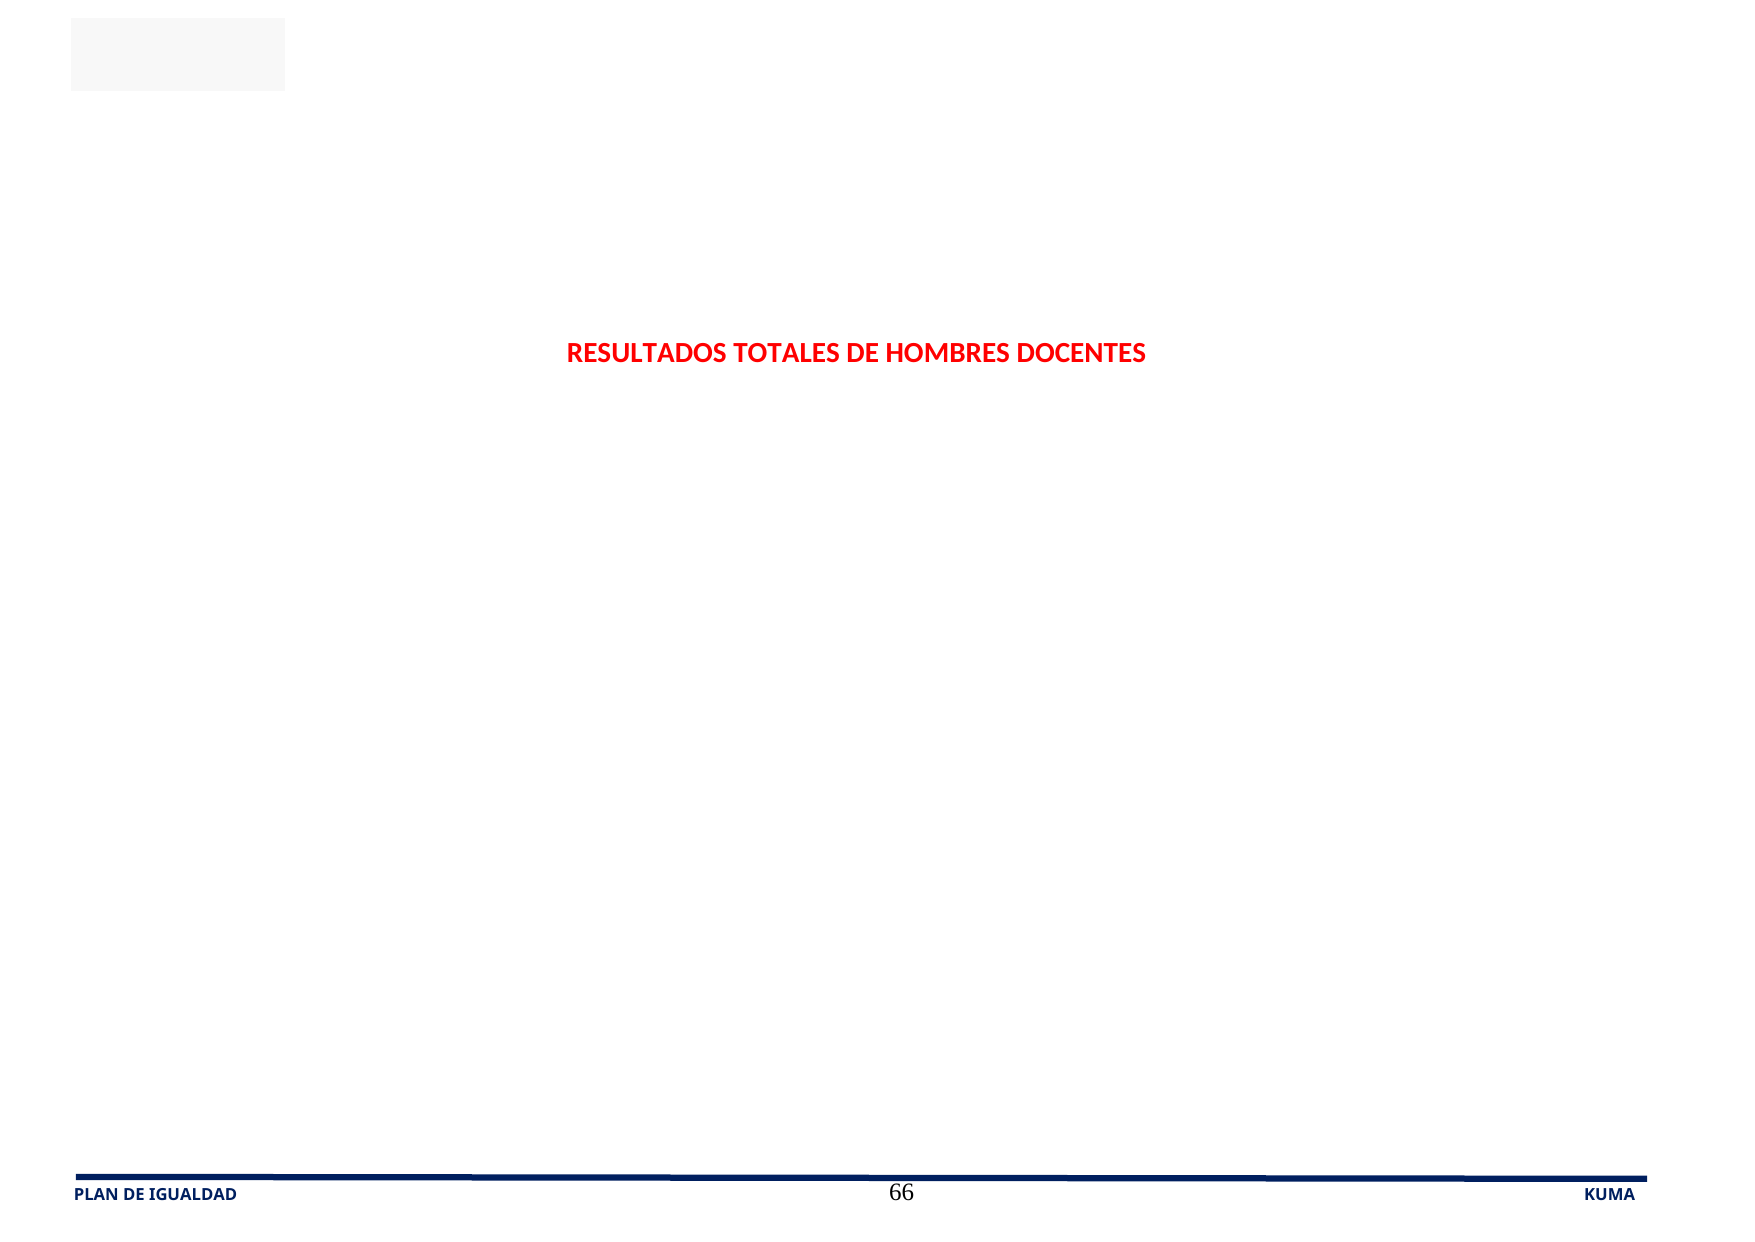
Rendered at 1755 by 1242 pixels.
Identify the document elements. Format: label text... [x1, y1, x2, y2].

text RESULTADOS TOTALES DE HOMBRES DOCENTES [567, 334, 1662, 369]
